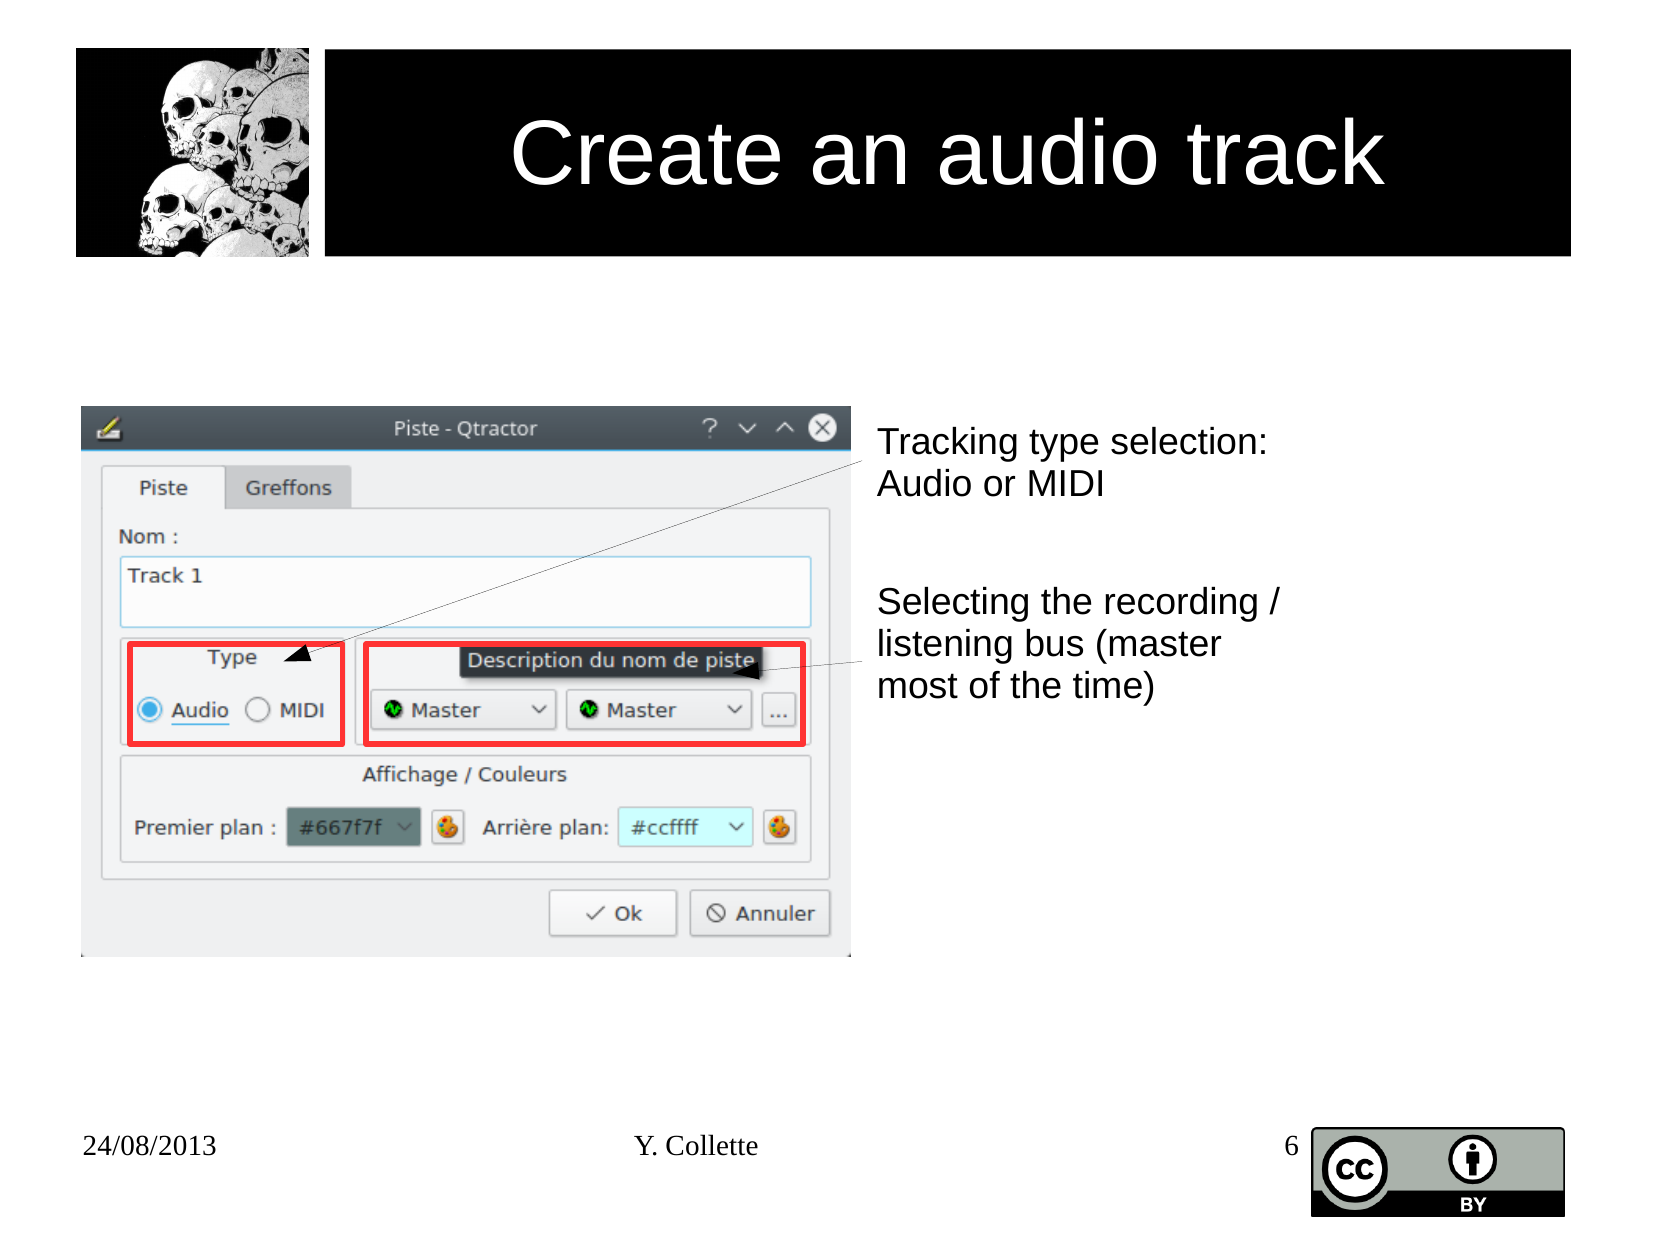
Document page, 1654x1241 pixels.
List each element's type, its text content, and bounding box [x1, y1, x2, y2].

picture [76, 48, 309, 257]
picture [133, 647, 340, 741]
text_box Selecting the recording / listening bus (master most of the time) [862, 573, 1312, 756]
picture [1311, 1127, 1565, 1217]
picture [307, 647, 321, 652]
text_box Tracking type selection: Audio or MIDI [862, 413, 1347, 513]
title Create an audio track [324, 49, 1571, 257]
picture [81, 406, 851, 957]
picture [369, 647, 800, 741]
